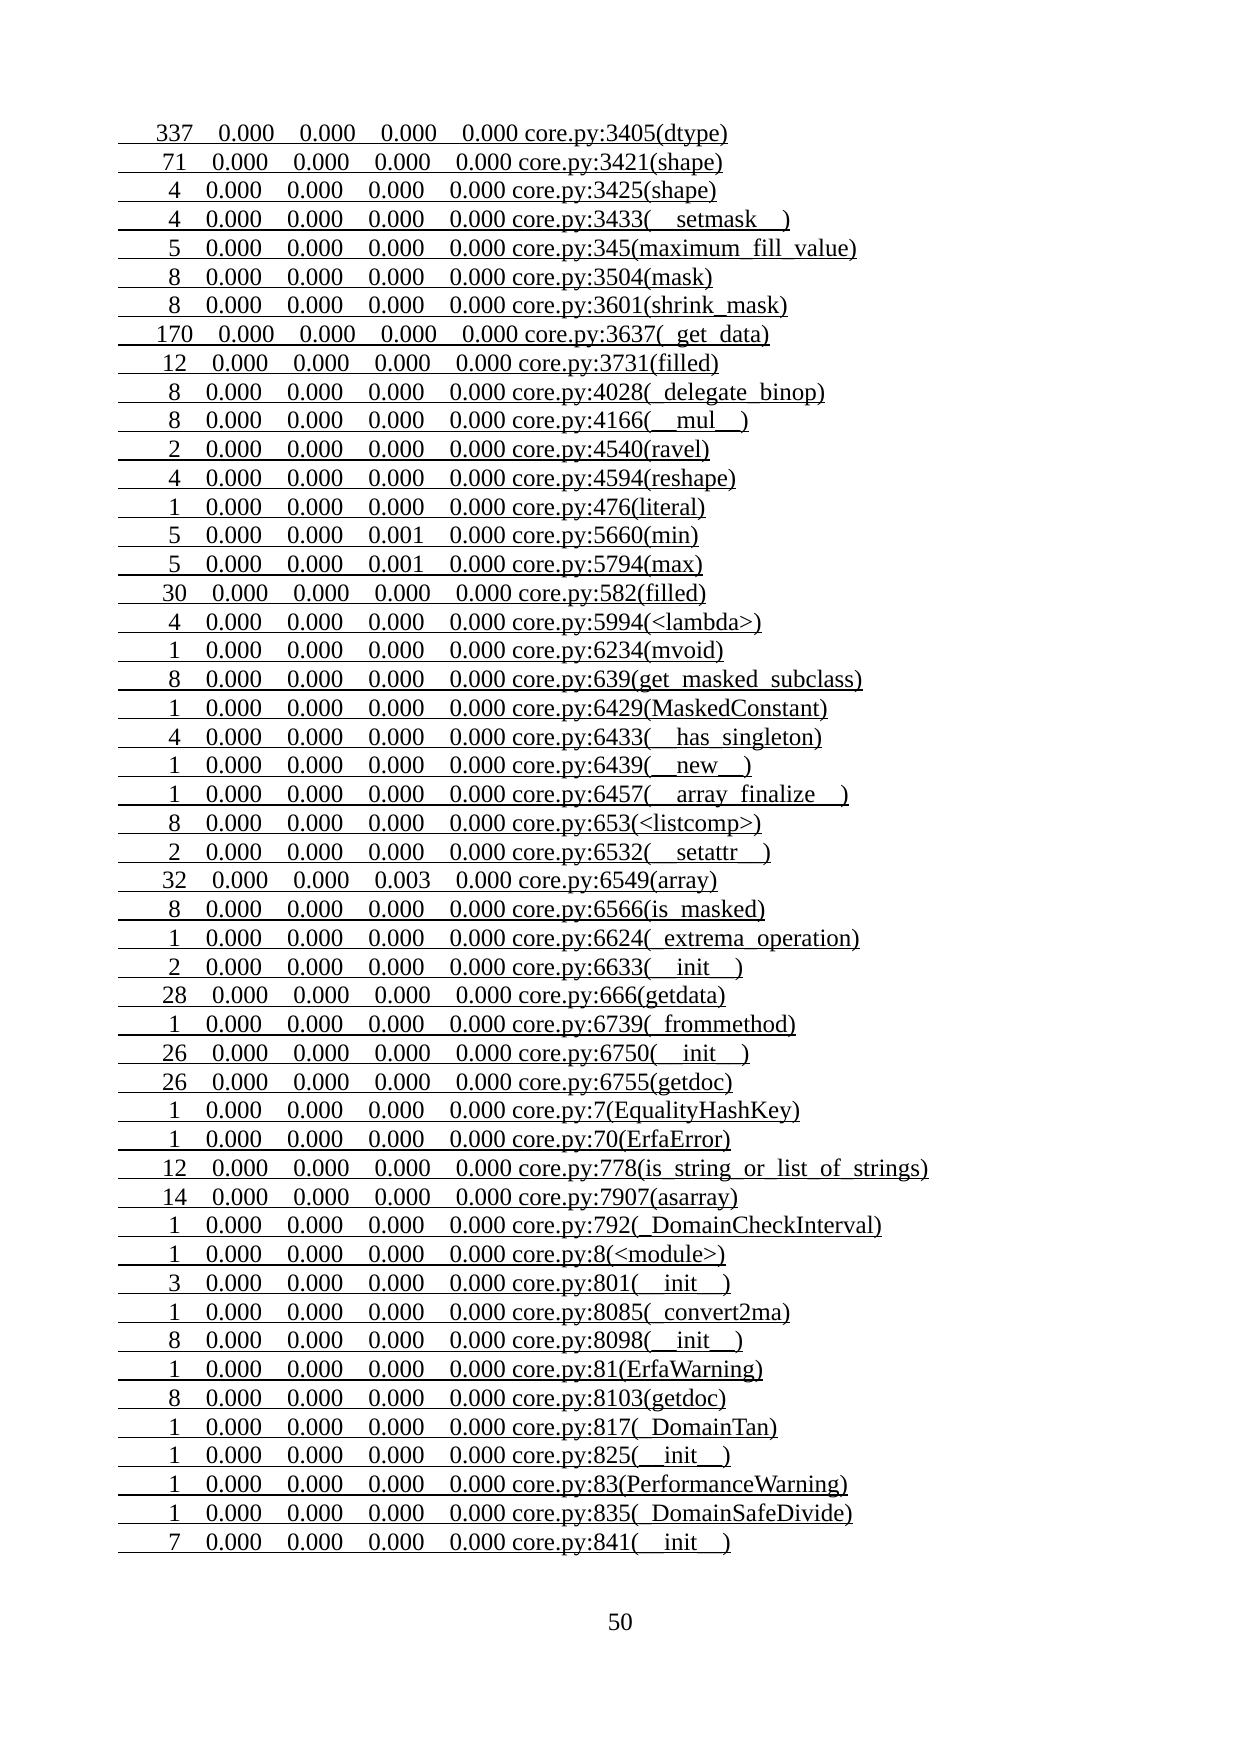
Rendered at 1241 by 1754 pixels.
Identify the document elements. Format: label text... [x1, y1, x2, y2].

text 4 0.000 0.000 0.000 0.000 core.py:3425(shape) [118, 176, 1122, 204]
text 4 0.000 0.000 0.000 0.000 core.py:5994(<lambda>) [118, 607, 1122, 636]
text 1 0.000 0.000 0.000 0.000 core.py:792(_DomainCheckInterval) [118, 1211, 1122, 1239]
text 8 0.000 0.000 0.000 0.000 core.py:653(<listcomp>) [118, 808, 1122, 837]
text 1 0.000 0.000 0.000 0.000 core.py:83(PerformanceWarning) [118, 1469, 1122, 1498]
text 14 0.000 0.000 0.000 0.000 core.py:7907(asarray) [118, 1182, 1122, 1211]
text 32 0.000 0.000 0.003 0.000 core.py:6549(array) [118, 866, 1122, 894]
text 1 0.000 0.000 0.000 0.000 core.py:825(__init__) [118, 1441, 1122, 1469]
text 1 0.000 0.000 0.000 0.000 core.py:70(ErfaError) [118, 1124, 1122, 1153]
text 1 0.000 0.000 0.000 0.000 core.py:6234(mvoid) [118, 636, 1122, 664]
text 12 0.000 0.000 0.000 0.000 core.py:3731(filled) [118, 348, 1122, 377]
text 1 0.000 0.000 0.000 0.000 core.py:835(_DomainSafeDivide) [118, 1498, 1122, 1527]
text 26 0.000 0.000 0.000 0.000 core.py:6750(__init__) [118, 1038, 1122, 1067]
text 8 0.000 0.000 0.000 0.000 core.py:4028(_delegate_binop) [118, 377, 1122, 406]
text 8 0.000 0.000 0.000 0.000 core.py:6566(is_masked) [118, 894, 1122, 923]
text 71 0.000 0.000 0.000 0.000 core.py:3421(shape) [118, 147, 1122, 176]
text 1 0.000 0.000 0.000 0.000 core.py:476(literal) [118, 492, 1122, 521]
text 8 0.000 0.000 0.000 0.000 core.py:8103(getdoc) [118, 1383, 1122, 1412]
text 28 0.000 0.000 0.000 0.000 core.py:666(getdata) [118, 981, 1122, 1009]
text 26 0.000 0.000 0.000 0.000 core.py:6755(getdoc) [118, 1067, 1122, 1096]
text 5 0.000 0.000 0.001 0.000 core.py:5794(max) [118, 549, 1122, 578]
text 1 0.000 0.000 0.000 0.000 core.py:6429(MaskedConstant) [118, 693, 1122, 722]
text 8 0.000 0.000 0.000 0.000 core.py:8098(__init__) [118, 1326, 1122, 1354]
text 8 0.000 0.000 0.000 0.000 core.py:3504(mask) [118, 262, 1122, 291]
text 1 0.000 0.000 0.000 0.000 core.py:6739(_frommethod) [118, 1009, 1122, 1038]
text 4 0.000 0.000 0.000 0.000 core.py:6433(__has_singleton) [118, 722, 1122, 751]
text 8 0.000 0.000 0.000 0.000 core.py:639(get_masked_subclass) [118, 664, 1122, 693]
text 1 0.000 0.000 0.000 0.000 core.py:6624(_extrema_operation) [118, 923, 1122, 952]
text 1 0.000 0.000 0.000 0.000 core.py:817(_DomainTan) [118, 1412, 1122, 1441]
text 1 0.000 0.000 0.000 0.000 core.py:6457(__array_finalize__) [118, 779, 1122, 808]
text 2 0.000 0.000 0.000 0.000 core.py:4540(ravel) [118, 434, 1122, 463]
text 170 0.000 0.000 0.000 0.000 core.py:3637(_get_data) [118, 319, 1122, 348]
text 4 0.000 0.000 0.000 0.000 core.py:4594(reshape) [118, 463, 1122, 492]
text 5 0.000 0.000 0.000 0.000 core.py:345(maximum_fill_value) [118, 233, 1122, 262]
text 1 0.000 0.000 0.000 0.000 core.py:8085(_convert2ma) [118, 1297, 1122, 1326]
text 5 0.000 0.000 0.001 0.000 core.py:5660(min) [118, 521, 1122, 549]
text 8 0.000 0.000 0.000 0.000 core.py:3601(shrink_mask) [118, 291, 1122, 319]
text 1 0.000 0.000 0.000 0.000 core.py:8(<module>) [118, 1239, 1122, 1268]
text 12 0.000 0.000 0.000 0.000 core.py:778(is_string_or_list_of_strings) [118, 1153, 1122, 1182]
text 8 0.000 0.000 0.000 0.000 core.py:4166(__mul__) [118, 406, 1122, 434]
text 1 0.000 0.000 0.000 0.000 core.py:81(ErfaWarning) [118, 1354, 1122, 1383]
text 2 0.000 0.000 0.000 0.000 core.py:6532(__setattr__) [118, 837, 1122, 866]
text 2 0.000 0.000 0.000 0.000 core.py:6633(__init__) [118, 952, 1122, 981]
text 7 0.000 0.000 0.000 0.000 core.py:841(__init__) [118, 1527, 1122, 1556]
text 4 0.000 0.000 0.000 0.000 core.py:3433(__setmask__) [118, 204, 1122, 233]
text 3 0.000 0.000 0.000 0.000 core.py:801(__init__) [118, 1268, 1122, 1297]
text 1 0.000 0.000 0.000 0.000 core.py:6439(__new__) [118, 751, 1122, 779]
text 30 0.000 0.000 0.000 0.000 core.py:582(filled) [118, 578, 1122, 607]
text 337 0.000 0.000 0.000 0.000 core.py:3405(dtype) [118, 118, 1122, 147]
text 1 0.000 0.000 0.000 0.000 core.py:7(EqualityHashKey) [118, 1096, 1122, 1124]
